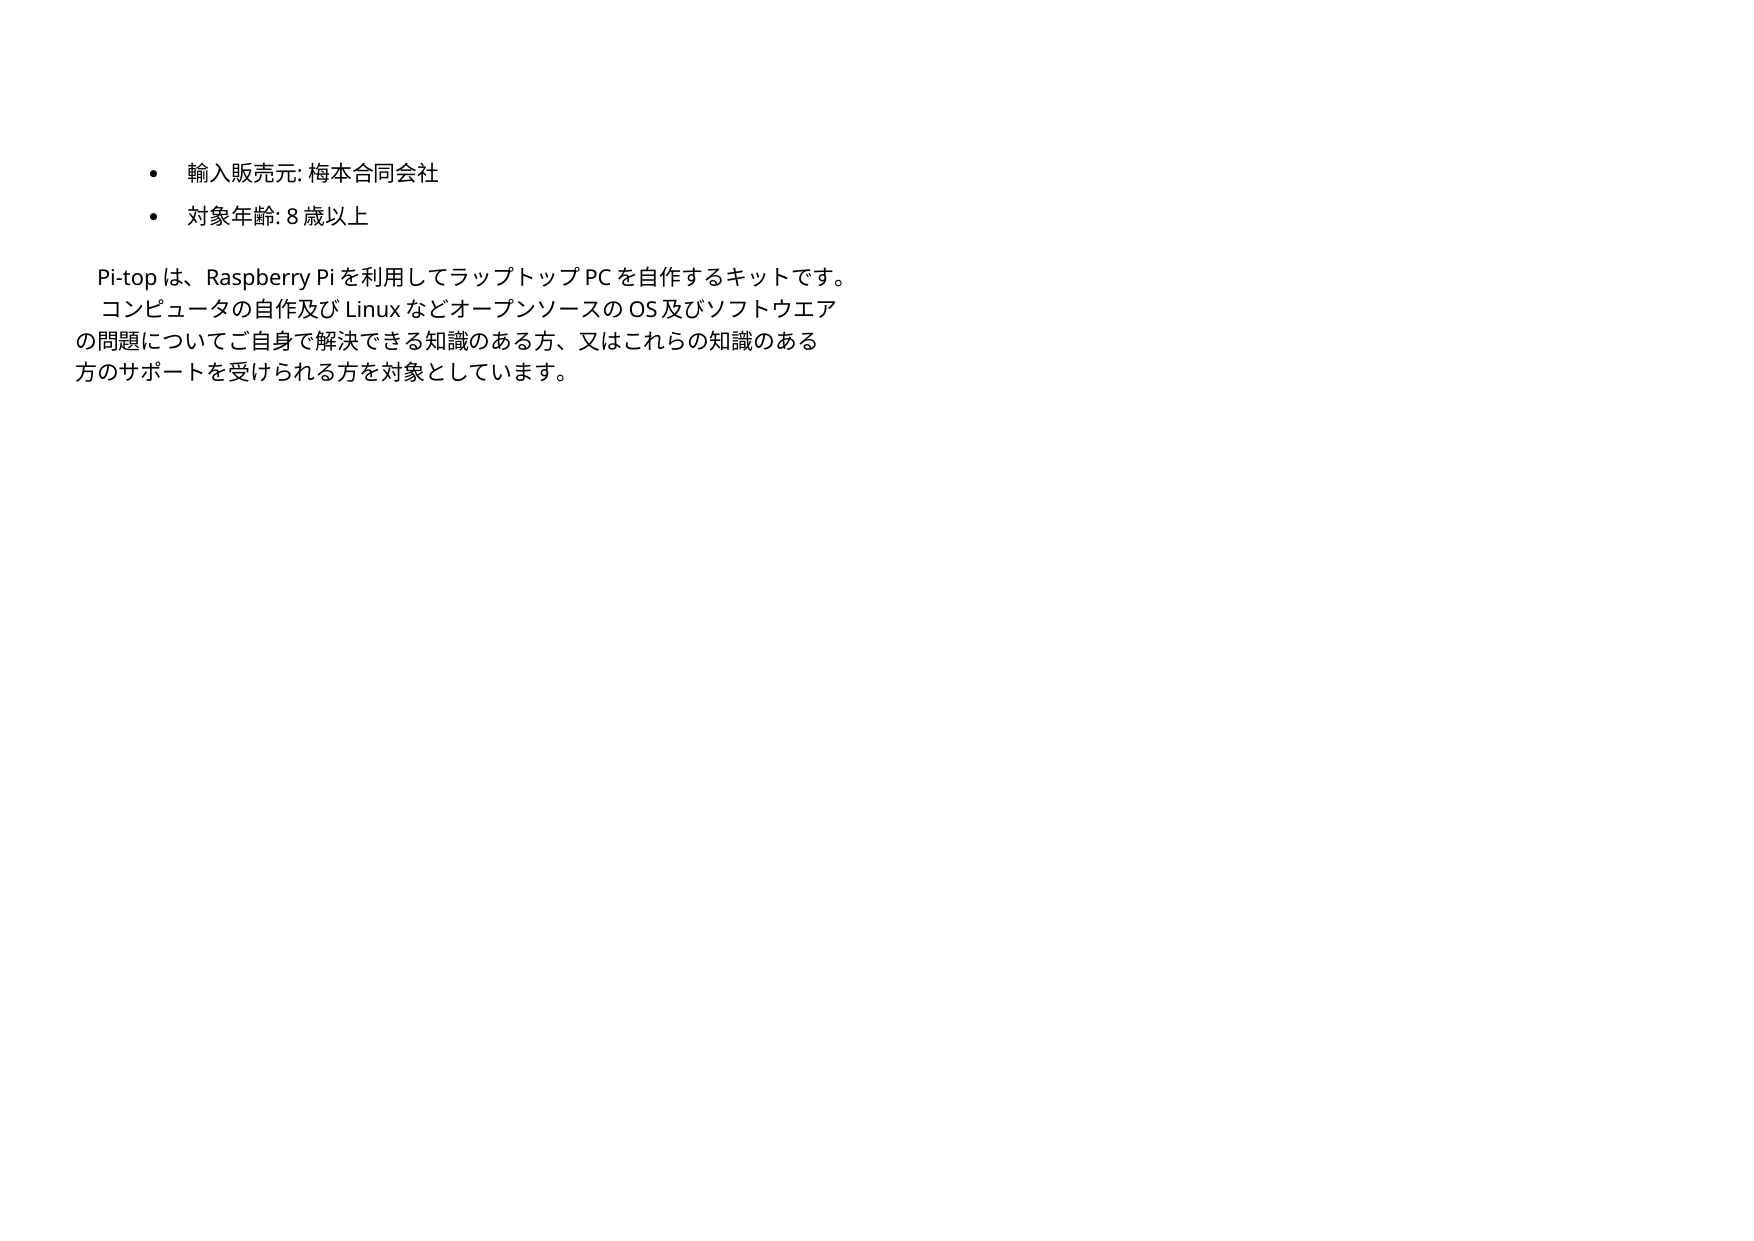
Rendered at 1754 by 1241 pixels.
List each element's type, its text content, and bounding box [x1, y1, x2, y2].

list 対象年齢: 8歳以上 [150, 199, 839, 230]
text コンピュータの自作及びLinuxなどオープンソースのOS及びソフトウエアの問題についてご自身で解決できる知識のある方、又はこれらの知識のある方のサポートを受けられる方を対象としています。 [75, 292, 839, 387]
text Pi-topは、Raspberry Piを利用してラップトップPCを自作するキットです。 [75, 260, 839, 292]
list 輸入販売元: 梅本合同会社 [150, 156, 839, 188]
